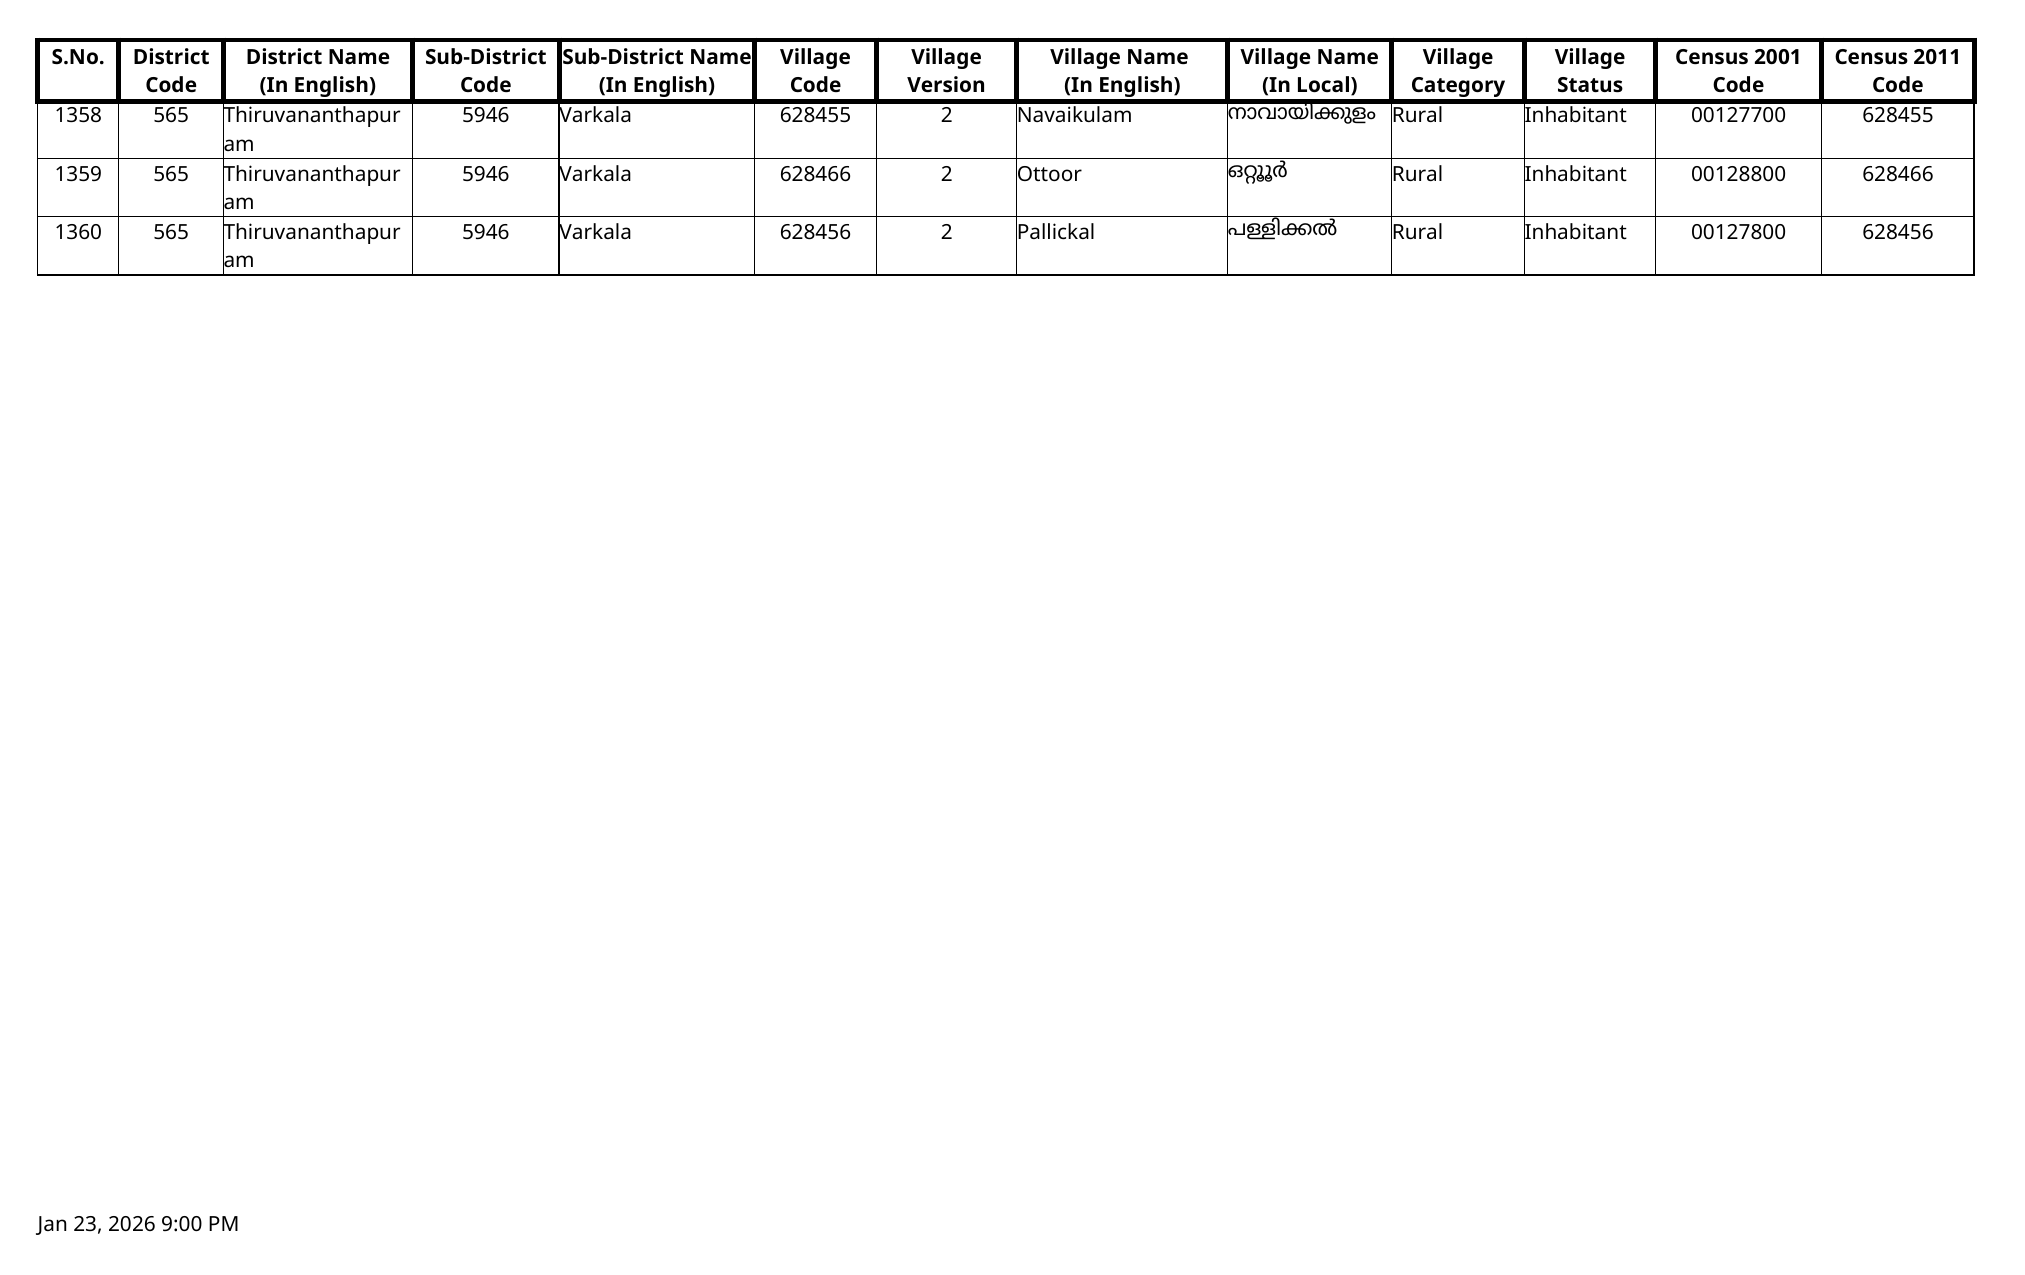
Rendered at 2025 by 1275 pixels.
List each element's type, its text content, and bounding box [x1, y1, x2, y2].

table_cell 628455 [755, 104, 876, 157]
table_cell 565 [119, 159, 223, 216]
table_cell Navaikulam [1017, 104, 1227, 157]
table_header Census 2001 Code [1658, 42, 1819, 99]
table_cell 565 [119, 217, 223, 274]
table_cell 00127700 [1656, 104, 1821, 157]
table_cell ഒറ്റൂൂർ [1228, 159, 1391, 216]
table_header Village Code [757, 42, 874, 99]
table_header Census 2011 Code [1824, 42, 1972, 99]
table_cell 628456 [1822, 217, 1973, 274]
table_cell 2 [877, 217, 1016, 274]
table_cell Pallickal [1017, 217, 1227, 274]
table_header District Code [121, 42, 221, 99]
table_header Village Name (In English) [1019, 42, 1225, 99]
table_header District Name (In English) [226, 42, 410, 99]
table_header Village Status [1527, 42, 1653, 99]
table_cell 5946 [413, 217, 558, 274]
table_cell 1360 [38, 217, 118, 274]
table_header Village Name (In Local) [1230, 42, 1389, 99]
table_cell 628466 [755, 159, 876, 216]
table_cell Rural [1392, 104, 1524, 157]
table_cell 00128800 [1656, 159, 1821, 216]
table_cell Rural [1392, 159, 1524, 216]
table_header Sub-District Name (In English) [562, 42, 752, 99]
table_header Village Version [879, 42, 1014, 99]
table_cell Varkala [560, 104, 754, 157]
table_cell Thiruvananthapuram [224, 217, 412, 274]
table_header S.No. [40, 42, 116, 99]
table_cell 628455 [1822, 104, 1973, 157]
table_cell നാവായിക്കുളം [1228, 104, 1391, 157]
table_cell Rural [1392, 217, 1524, 274]
table_cell 2 [877, 159, 1016, 216]
table_cell Inhabitant [1525, 217, 1655, 274]
table_cell Thiruvananthapuram [224, 104, 412, 157]
table_cell Varkala [560, 159, 754, 216]
table_cell 628456 [755, 217, 876, 274]
table_cell Ottoor [1017, 159, 1227, 216]
table_header Sub-District Code [415, 42, 557, 99]
table_cell 628466 [1822, 159, 1973, 216]
table_cell 00127800 [1656, 217, 1821, 274]
table_cell 2 [877, 104, 1016, 157]
table_cell Inhabitant [1525, 159, 1655, 216]
table_cell പള്ളിക്കൽ [1228, 217, 1391, 274]
table_header Village Category [1394, 42, 1522, 99]
table_cell 5946 [413, 104, 558, 157]
table_cell Thiruvananthapuram [224, 159, 412, 216]
table_cell 1358 [38, 104, 118, 157]
table_cell 5946 [413, 159, 558, 216]
table_cell 1359 [38, 159, 118, 216]
table_cell Inhabitant [1525, 104, 1655, 157]
table_cell 565 [119, 104, 223, 157]
table_cell Varkala [560, 217, 754, 274]
